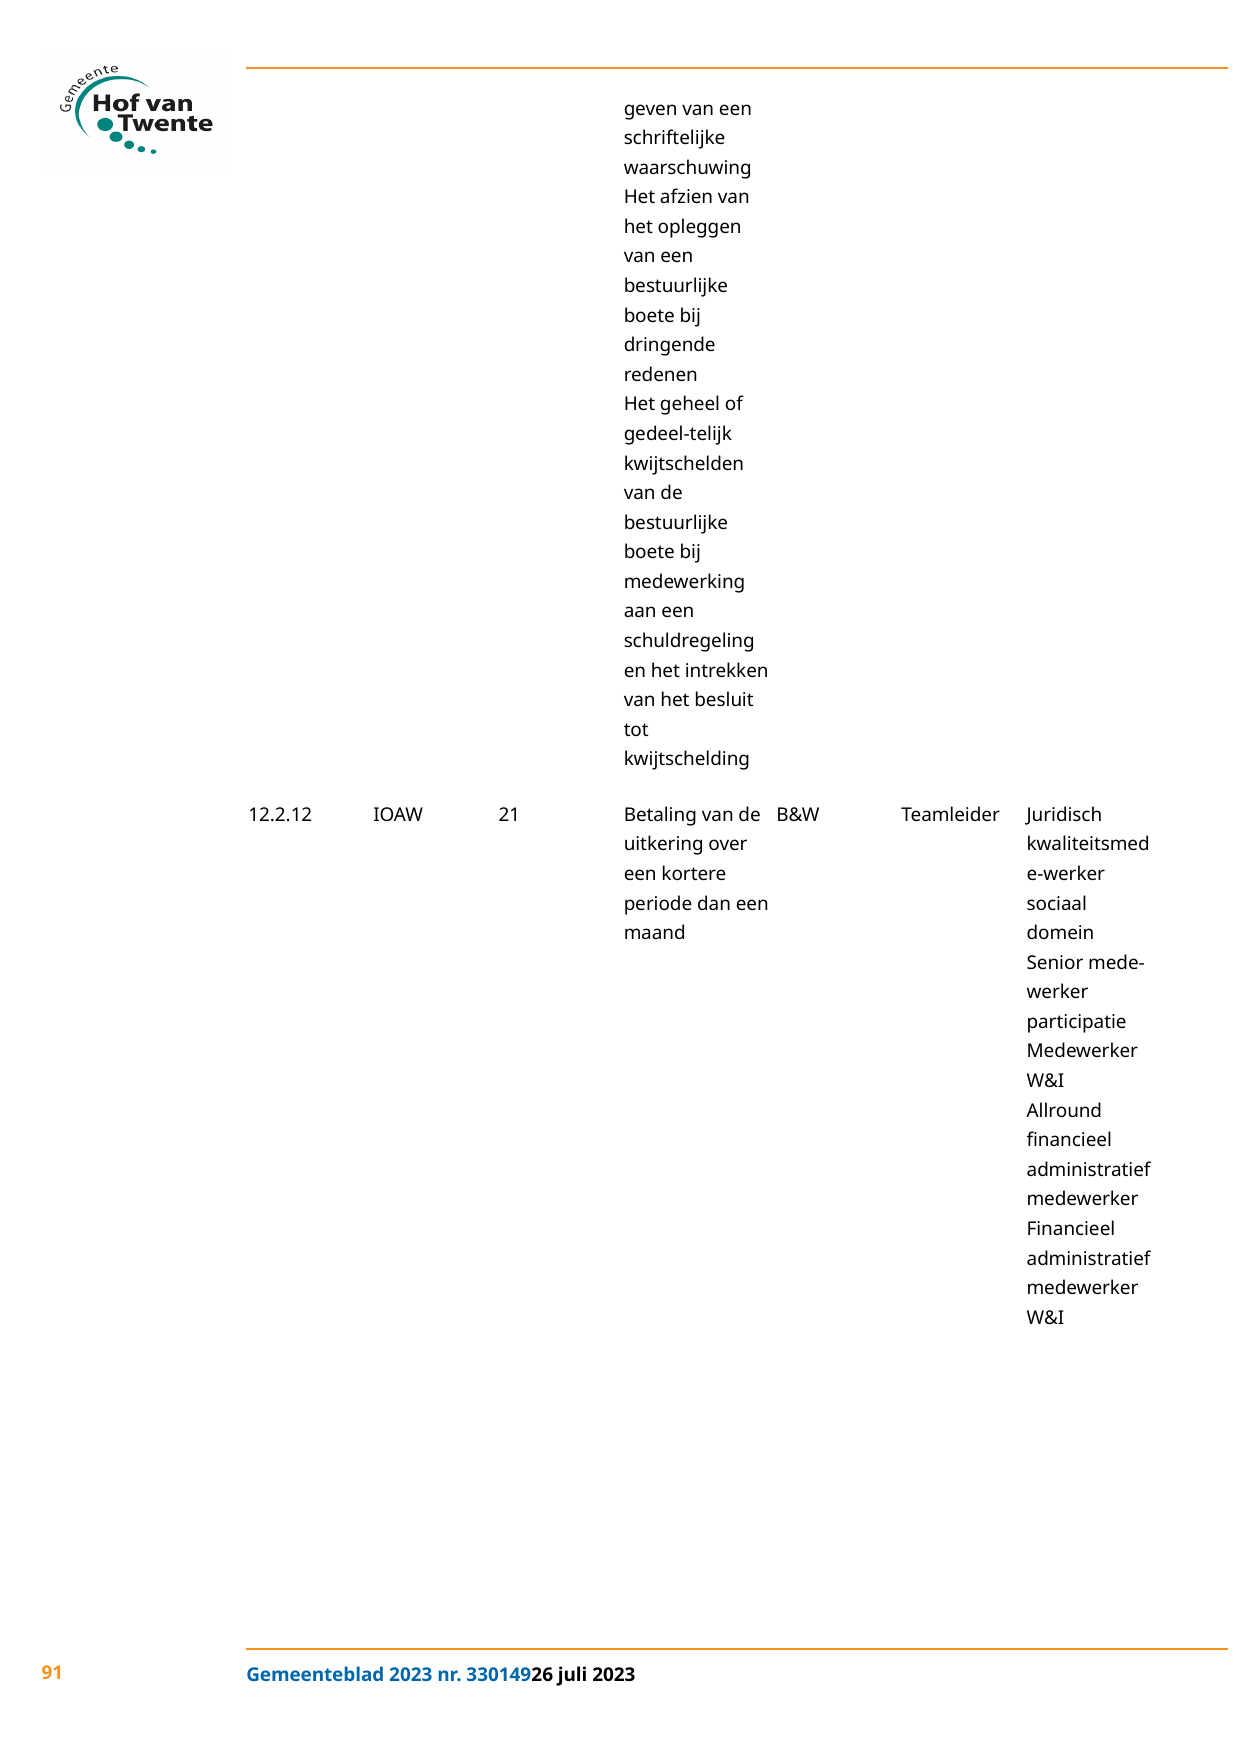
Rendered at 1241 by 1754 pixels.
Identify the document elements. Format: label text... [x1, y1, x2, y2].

table_cell 21 [498, 801, 623, 1359]
table_cell [498, 95, 623, 801]
table_cell [373, 95, 498, 801]
table_cell [1026, 95, 1152, 801]
table_cell [901, 95, 1026, 801]
table_cell IOAW [373, 801, 498, 1359]
table_cell B&W [776, 801, 901, 1359]
picture [41, 47, 231, 172]
table_cell Betaling van de uitkering over een kortere periode dan een maand [624, 801, 776, 1359]
table_cell 12.2.12 [248, 801, 373, 1359]
table_cell Juridisch kwaliteitsmede-werker sociaal domein Senior mede-werker participatie Medewerker W&I Allround financieel administratief medewerker Financieel administratief medewerker W&I [1026, 801, 1152, 1359]
table_cell geven van een schriftelijke waarschuwing Het afzien van het opleggen van een bestuurlijke boete bij dringende redenen Het geheel of gedeel-telijk kwijtschelden van de bestuurlijke boete bij medewerking aan een schuldregeling en het intrekken van het besluit tot kwijtschelding [624, 95, 776, 801]
table_cell Teamleider [901, 801, 1026, 1359]
table_cell [776, 95, 901, 801]
table_cell [248, 95, 373, 801]
